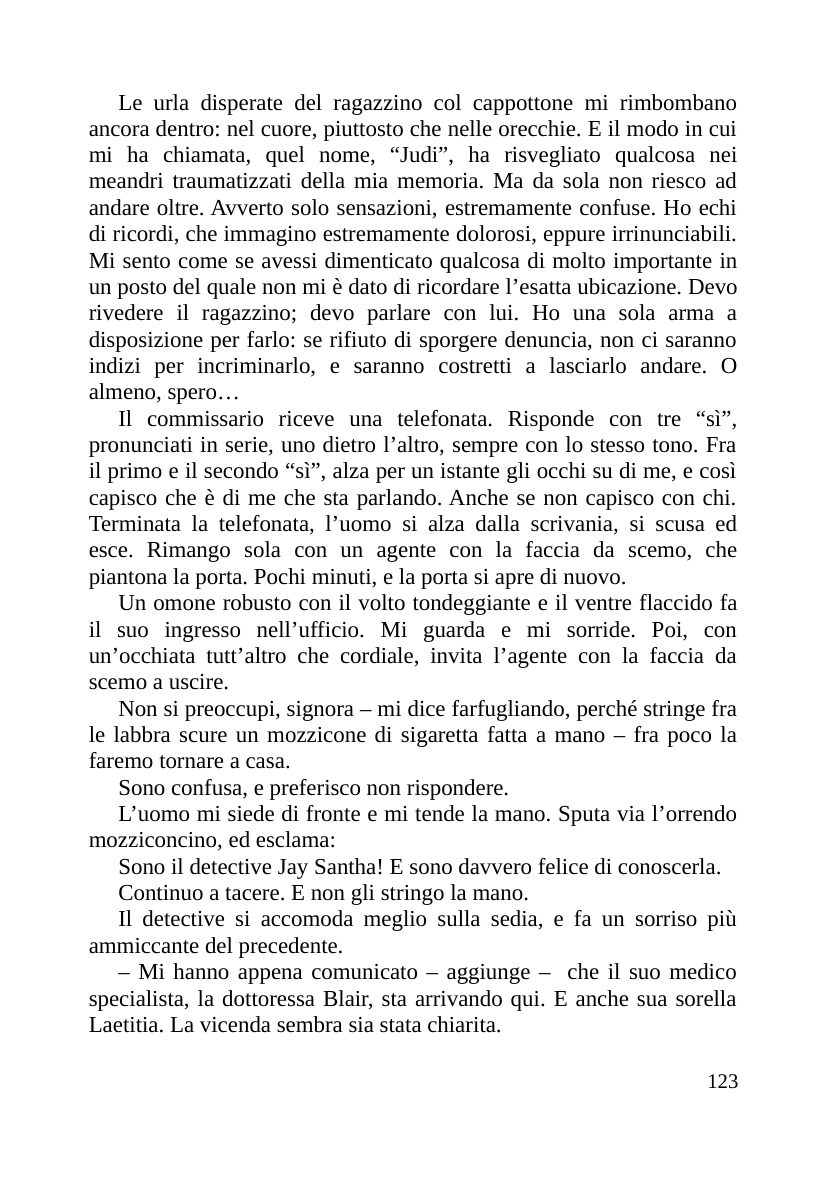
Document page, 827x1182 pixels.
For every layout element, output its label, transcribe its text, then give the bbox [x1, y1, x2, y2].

text Continuo a tacere. E non gli stringo la mano. [88, 879, 738, 906]
text – Mi hanno appena comunicato – aggiunge – che il suo medico specialista, la dottoressa Blair, sta arrivando qui. E anche sua sorella Laetitia. La vicenda sembra sia stata chiarita. [88, 958, 738, 1037]
text Sono il detective Jay Santha! E sono davvero felice di conoscerla. [88, 853, 738, 879]
text Non si preoccupi, signora – mi dice farfugliando, perché stringe fra le labbra scure un mozzicone di sigaretta fatta a mano – fra poco la faremo tornare a casa. [88, 695, 738, 774]
text Il detective si accomoda meglio sulla sedia, e fa un sorriso più ammiccante del precedente. [88, 906, 738, 958]
text Un omone robusto con il volto tondeggiante e il ventre flaccido fa il suo ingresso nell’ufficio. Mi guarda e mi sorride. Poi, con un’occhiata tutt’altro che cordiale, invita l’agente con la faccia da scemo a uscire. [88, 589, 738, 695]
text Le urla disperate del ragazzino col cappottone mi rimbombano ancora dentro: nel cuore, piuttosto che nelle orecchie. E il modo in cui mi ha chiamata, quel nome, “Judi”, ha risvegliato qualcosa nei meandri traumatizzati della mia memoria. Ma da sola non riesco ad andare oltre. Avverto solo sensazioni, estremamente confuse. Ho echi di ricordi, che immagino estremamente dolorosi, eppure irrinunciabili. Mi sento come se avessi dimenticato qualcosa di molto importante in un posto del quale non mi è dato di ricordare l’esatta ubicazione. Devo rivedere il ragazzino; devo parlare con lui. Ho una sola arma a disposizione per farlo: se rifiuto di sporgere denuncia, non ci saranno indizi per incriminarlo, e saranno costretti a lasciarlo andare. O almeno, spero… [88, 88, 738, 405]
text L’uomo mi siede di fronte e mi tende la mano. Sputa via l’orrendo mozziconcino, ed esclama: [88, 800, 738, 853]
text Il commissario riceve una telefonata. Risponde con tre “sì”, pronunciati in serie, uno dietro l’altro, sempre con lo stesso tono. Fra il primo e il secondo “sì”, alza per un istante gli occhi su di me, e così capisco che è di me che sta parlando. Anche se non capisco con chi. Terminata la telefonata, l’uomo si alza dalla scrivania, si scusa ed esce. Rimango sola con un agente con la faccia da scemo, che piantona la porta. Pochi minuti, e la porta si apre di nuovo. [88, 405, 738, 589]
text Sono confusa, e preferisco non rispondere. [88, 774, 738, 800]
